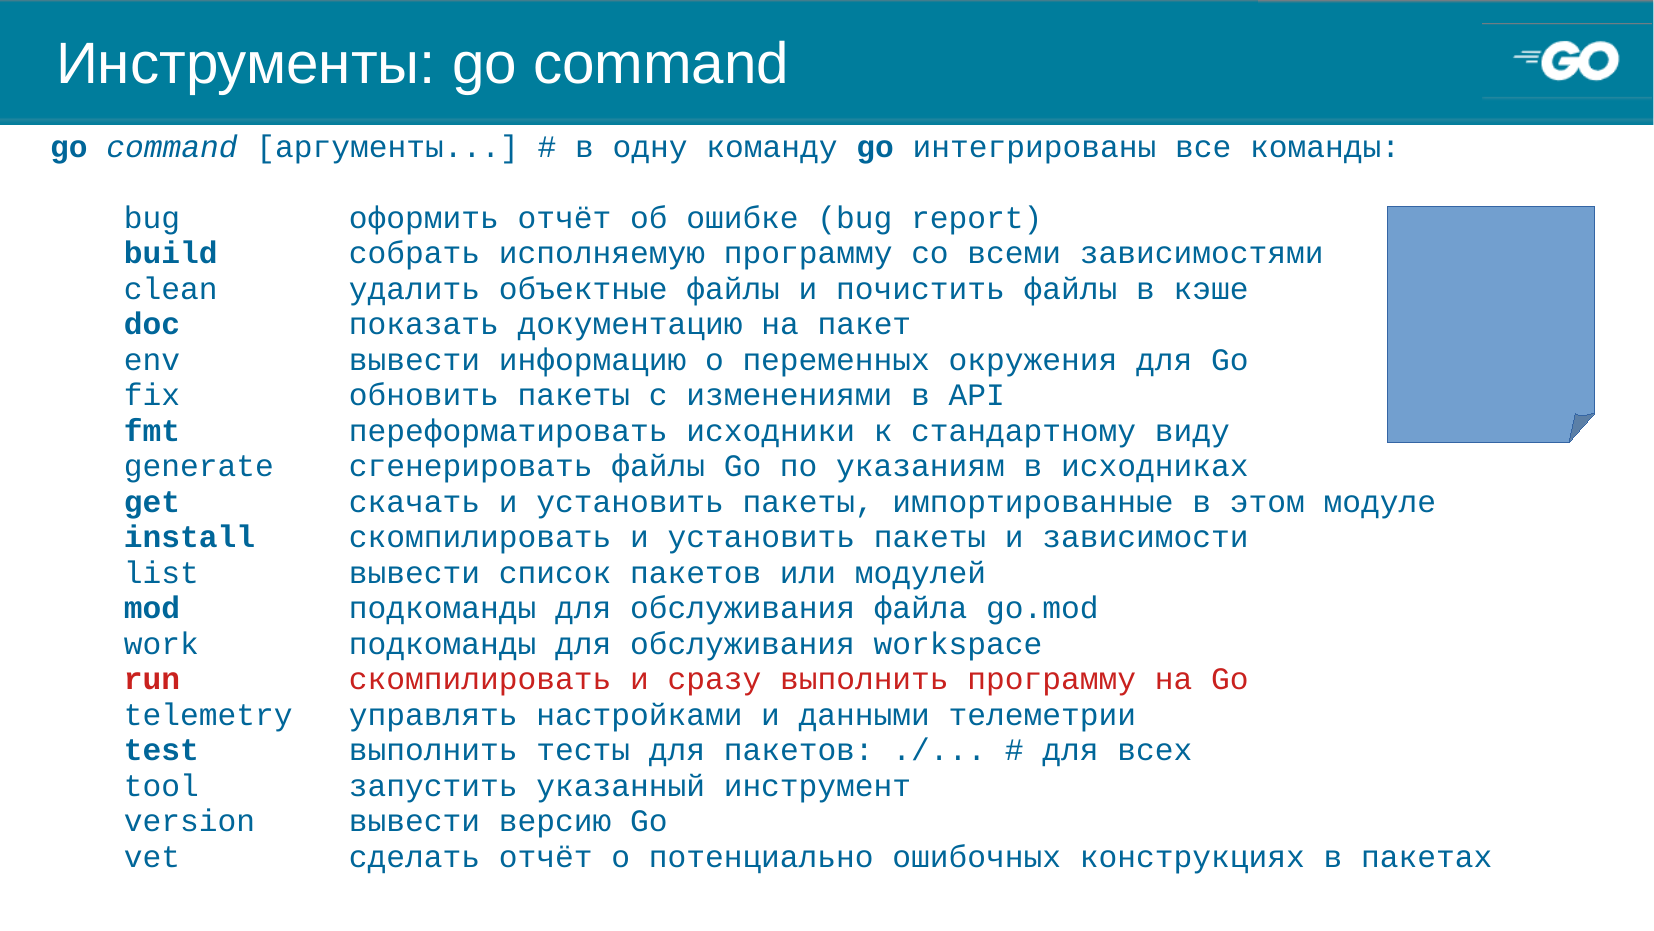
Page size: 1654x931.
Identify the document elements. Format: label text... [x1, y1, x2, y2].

text_box [1387, 206, 1595, 443]
picture [1542, 41, 1619, 81]
text_box Инструменты: go command [41, 23, 1495, 104]
text_box go command [аргументы...] # в одну команду go интегрированы все команды: bug оформить отчёт об ошибке (bug report) build собрать исполняемую программу со всеми зависимостями clean удалить объектные файлы и почистить файлы в кэше doc показать документацию на пакет env вывести информацию о переменных окружения для Go fix обновить пакеты с изменениями в API fmt переформатировать исходники к стандартному виду generate сгенерировать файлы Go по указаниям в исходниках get скачать и установить пакеты, импортированные в этом модуле install скомпилировать и установить пакеты и зависимости list вывести список пакетов или модулей mod подкоманды для обслуживания файла go.mod work подкоманды для обслуживания workspace run скомпилировать и сразу выполнить программу на Go telemetry управлять настройками и данными телеметрии test выполнить тесты для пакетов: ./... # для всех tool запустить указанный инструмент version вывести версию Go vet сделать отчёт о потенциально ошибочных конструкциях в пакетах [35, 124, 1619, 898]
